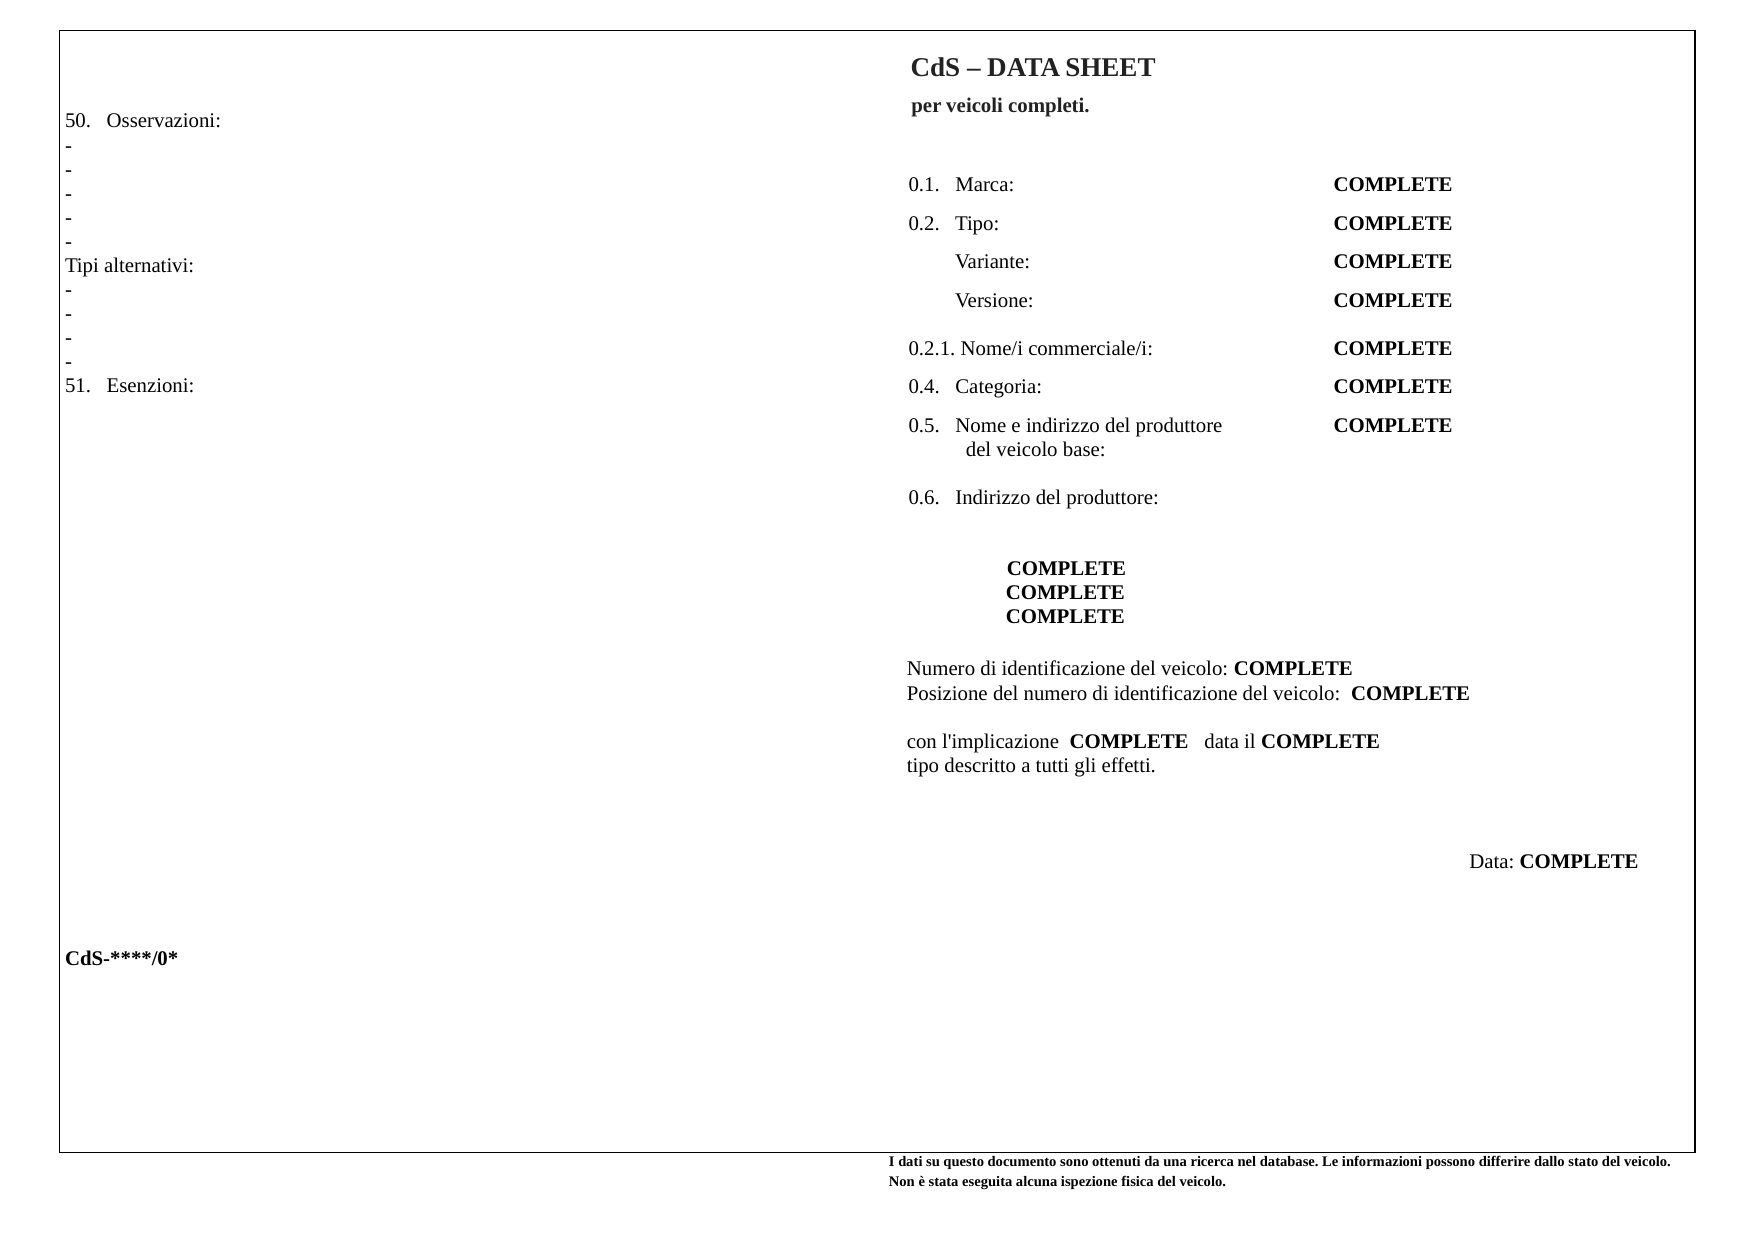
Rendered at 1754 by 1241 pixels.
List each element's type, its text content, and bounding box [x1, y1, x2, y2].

text Non è stata eseguita alcuna ispezione fisica del veicolo. [59, 1172, 1695, 1189]
table_header CdS – DATA SHEET per veicoli completi. COMPLETE COMPLETE COMPLETE Numero di identificazione del veicolo: COMPLETE Posizione del numero di identificazione del veicolo: COMPLETE con l'implicazione COMPLETE data il COMPLETE tipo descritto a tutti gli effetti. Data: COMPLETE [885, 31, 1694, 1152]
table_header 0.1. Marca: 0.2. Tipo: Variante: Versione: 0.2.1. Nome/i commerciale/i: 0.4. Categoria: 0.5. Nome e indirizzo del produttore del veicolo base: 0.6. Indirizzo del produttore: [903, 119, 1327, 556]
table_header 50. Osservazioni: - - - - - Tipi alternativi: - - - - 51. Esenzioni: CdS-****/0* [60, 31, 885, 1152]
table_header COMPLETE COMPLETE COMPLETE COMPLETE COMPLETE COMPLETE COMPLETE [1328, 119, 1690, 556]
text I dati su questo documento sono ottenuti da una ricerca nel database. Le informazioni possono differire dallo stato del veicolo. [59, 1153, 1695, 1170]
